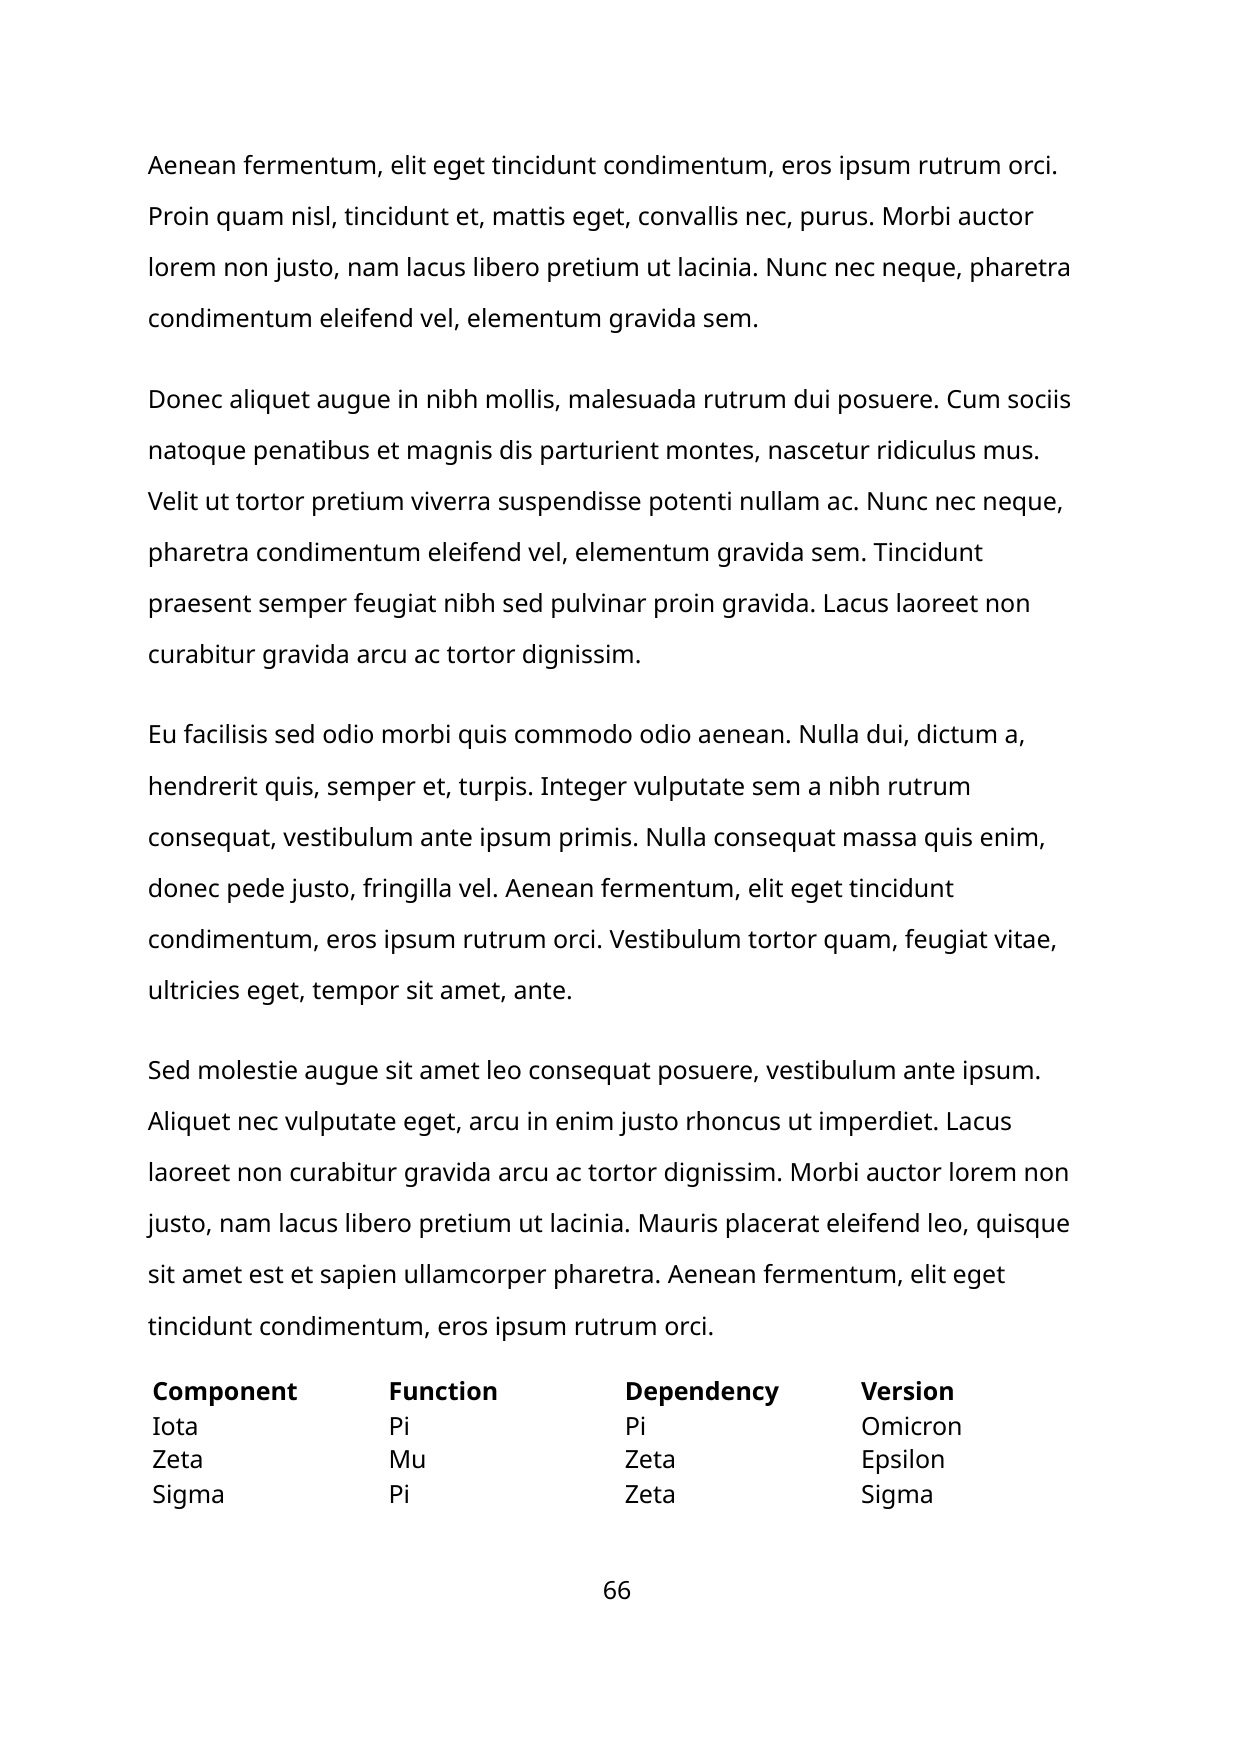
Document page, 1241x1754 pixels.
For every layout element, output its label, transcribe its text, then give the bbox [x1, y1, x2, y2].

table_cell Pi [384, 1408, 620, 1442]
table_header Component [148, 1374, 384, 1408]
table_cell Zeta [620, 1476, 856, 1510]
table_cell Epsilon [856, 1442, 1093, 1476]
text Donec aliquet augue in nibh mollis, malesuada rutrum dui posuere. Cum sociis natoque penatibus et magnis dis parturient montes, nascetur ridiculus mus. Velit ut tortor pretium viverra suspendisse potenti nullam ac. Nunc nec neque, pharetra condimentum eleifend vel, elementum gravida sem. Tincidunt praesent semper feugiat nibh sed pulvinar proin gravida. Lacus laoreet non curabitur gravida arcu ac tortor dignissim. [148, 381, 1093, 671]
text Eu facilisis sed odio morbi quis commodo odio aenean. Nulla dui, dictum a, hendrerit quis, semper et, turpis. Integer vulputate sem a nibh rutrum consequat, vestibulum ante ipsum primis. Nulla consequat massa quis enim, donec pede justo, fringilla vel. Aenean fermentum, elit eget tincidunt condimentum, eros ipsum rutrum orci. Vestibulum tortor quam, feugiat vitae, ultricies eget, tempor sit amet, ante. [148, 717, 1093, 1006]
table_cell Pi [384, 1476, 620, 1510]
table_header Version [856, 1374, 1093, 1408]
table_cell Sigma [148, 1476, 384, 1510]
table_cell Sigma [856, 1476, 1093, 1510]
table_header Function [384, 1374, 620, 1408]
text Sed molestie augue sit amet leo consequat posuere, vestibulum ante ipsum. Aliquet nec vulputate eget, arcu in enim justo rhoncus ut imperdiet. Lacus laoreet non curabitur gravida arcu ac tortor dignissim. Morbi auctor lorem non justo, nam lacus libero pretium ut lacinia. Mauris placerat eleifend leo, quisque sit amet est et sapien ullamcorper pharetra. Aenean fermentum, elit eget tincidunt condimentum, eros ipsum rutrum orci. [148, 1053, 1093, 1342]
table_cell Iota [148, 1408, 384, 1442]
table_cell Mu [384, 1442, 620, 1476]
table_cell Pi [620, 1408, 856, 1442]
text Aenean fermentum, elit eget tincidunt condimentum, eros ipsum rutrum orci. Proin quam nisl, tincidunt et, mattis eget, convallis nec, purus. Morbi auctor lorem non justo, nam lacus libero pretium ut lacinia. Nunc nec neque, pharetra condimentum eleifend vel, elementum gravida sem. [148, 148, 1093, 335]
table_cell Zeta [148, 1442, 384, 1476]
table_header Dependency [620, 1374, 856, 1408]
table_cell Omicron [856, 1408, 1093, 1442]
table_cell Zeta [620, 1442, 856, 1476]
